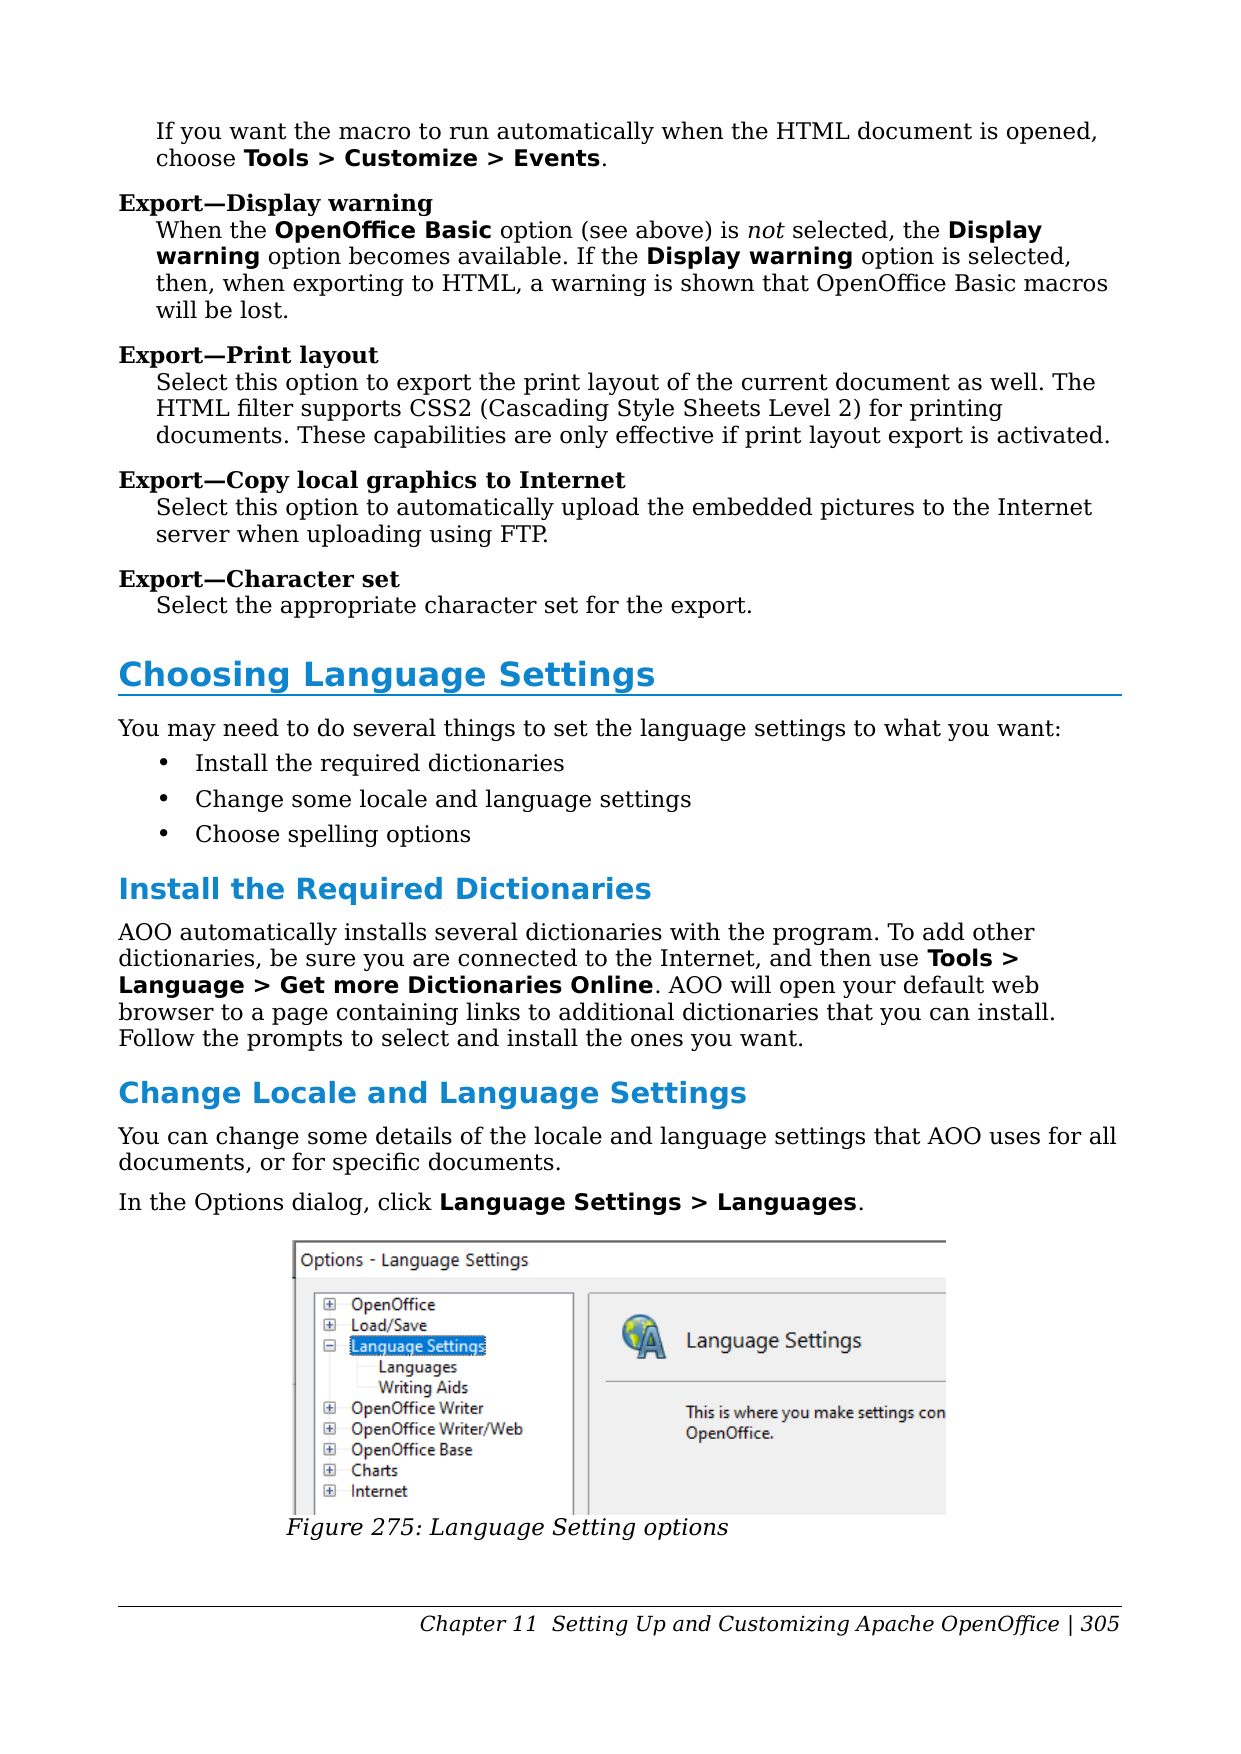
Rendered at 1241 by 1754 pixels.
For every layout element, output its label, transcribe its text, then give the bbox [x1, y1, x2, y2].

text AOO automatically installs several dictionaries with the program. To add other dictionaries, be sure you are connected to the Internet, and then use Tools > Language > Get more Dictionaries Online. AOO will open your default web browser to a page containing links to additional dictionaries that you can install. Follow the prompts to select and install the ones you want. [118, 919, 1122, 1052]
picture [292, 1240, 946, 1515]
text Select this option to automatically upload the embedded pictures to the Internet server when uploading using FTP. [156, 494, 1122, 547]
text Figure 275: Language Setting options [286, 1511, 954, 1541]
subtitle Install the Required Dictionaries [118, 873, 1122, 907]
list Install the required dictionaries [156, 748, 1122, 778]
text In the Options dialog, click Language Settings > Languages. [118, 1189, 1122, 1215]
text If you want the macro to run automatically when the HTML document is opened, choose Tools > Customize > Events. [156, 118, 1122, 171]
list Choose spelling options [156, 819, 1122, 848]
text Export—Print layout [118, 342, 1122, 369]
subtitle Change Locale and Language Settings [118, 1077, 1122, 1111]
subtitle Choosing Language Settings [118, 656, 1122, 694]
text Export—Display warning [118, 190, 1122, 217]
text Export—Copy local graphics to Internet [118, 467, 1122, 494]
text Select the appropriate character set for the export. [156, 593, 1122, 619]
list Change some locale and language settings [156, 784, 1122, 813]
text You can change some details of the locale and language settings that AOO uses for all documents, or for specific documents. [118, 1123, 1122, 1176]
text Select this option to export the print layout of the current document as well. The HTML filter supports CSS2 (Cascading Style Sheets Level 2) for printing documents. These capabilities are only effective if print layout export is activated. [156, 369, 1122, 449]
list You may need to do several things to set the language settings to what you want: [118, 715, 1122, 742]
text Export—Character set [118, 566, 1122, 593]
text When the OpenOffice Basic option (see above) is not selected, the Display warning option becomes available. If the Display warning option is selected, then, when exporting to HTML, a warning is shown that OpenOffice Basic macros will be lost. [156, 217, 1122, 323]
